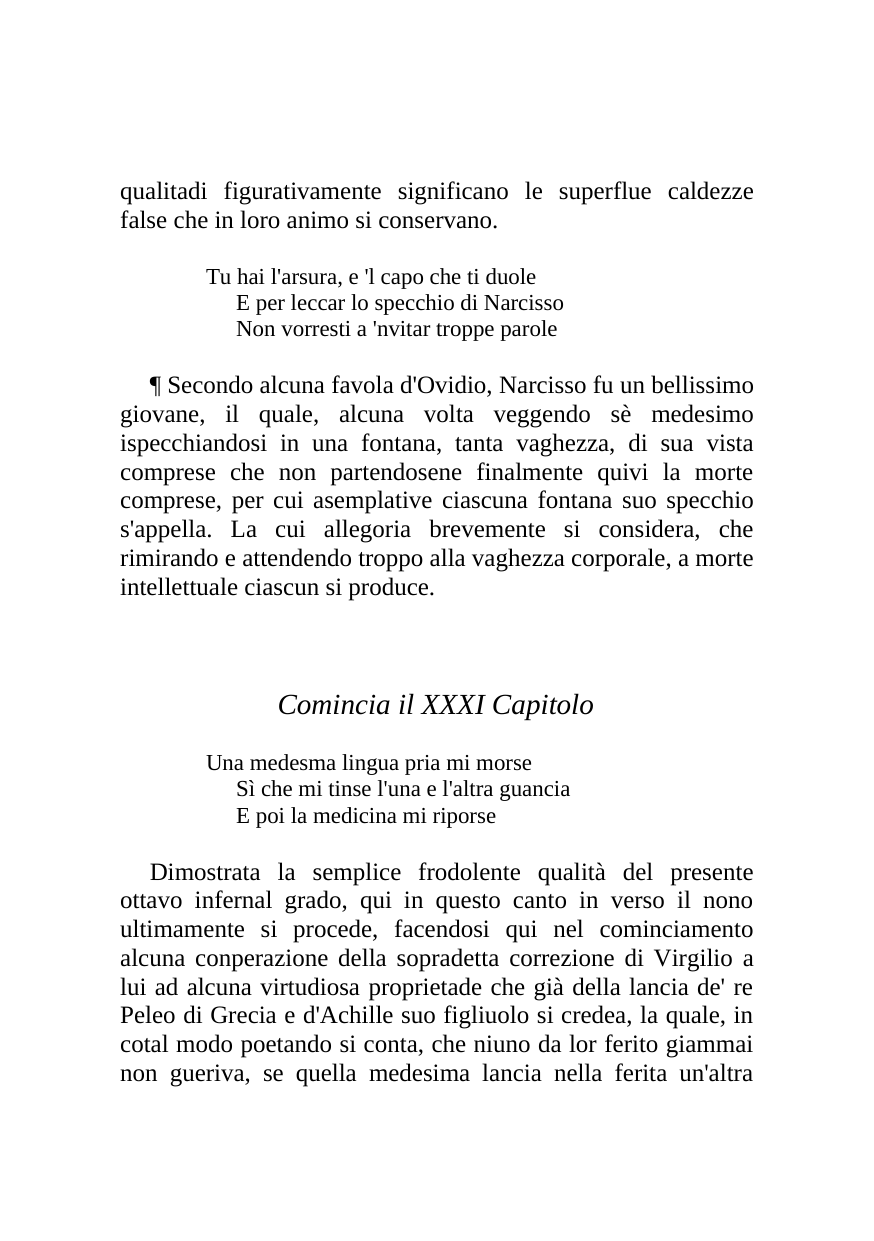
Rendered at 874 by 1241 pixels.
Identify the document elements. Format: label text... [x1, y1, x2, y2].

text Una medesma lingua pria mi morse [176, 749, 754, 775]
text Comincia il XXXI Capitolo [120, 687, 754, 720]
text Sì che mi tinse l'una e l'altra guancia [195, 775, 754, 802]
text Dimostrata la semplice frodolente qualità del presente ottavo infernal grado, qui in questo canto in verso il nono ultimamente si procede, facendosi qui nel cominciamento alcuna conperazione della sopradetta correzione di Virgilio a lui ad alcuna virtudiosa proprietade che già della lancia de' re Peleo di Grecia e d'Achille suo figliuolo si credea, la quale, in cotal modo poetando si conta, che niuno da lor ferito giammai non gueriva, se quella medesima lancia nella ferita un'altra [120, 857, 754, 1087]
text Non vorresti a 'nvitar troppe parole [195, 315, 754, 342]
text Tu hai l'arsura, e 'l capo che ti duole [176, 263, 754, 289]
text ¶ Secondo alcuna favola d'Ovidio, Narcisso fu un bellissimo giovane, il quale, alcuna volta veggendo sè medesimo ispecchiandosi in una fontana, tanta vaghezza, di sua vista comprese che non partendosene finalmente quivi la morte comprese, per cui asemplative ciascuna fontana suo specchio s'appella. La cui allegoria brevemente si considera, che rimirando e attendendo troppo alla vaghezza corporale, a morte intellettuale ciascun si produce. [120, 371, 754, 601]
text qualitadi figurativamente significano le superflue caldezze false che in loro animo si conservano. [120, 176, 754, 234]
text E per leccar lo specchio di Narcisso [195, 289, 754, 315]
text E poi la medicina mi riporse [195, 802, 754, 828]
